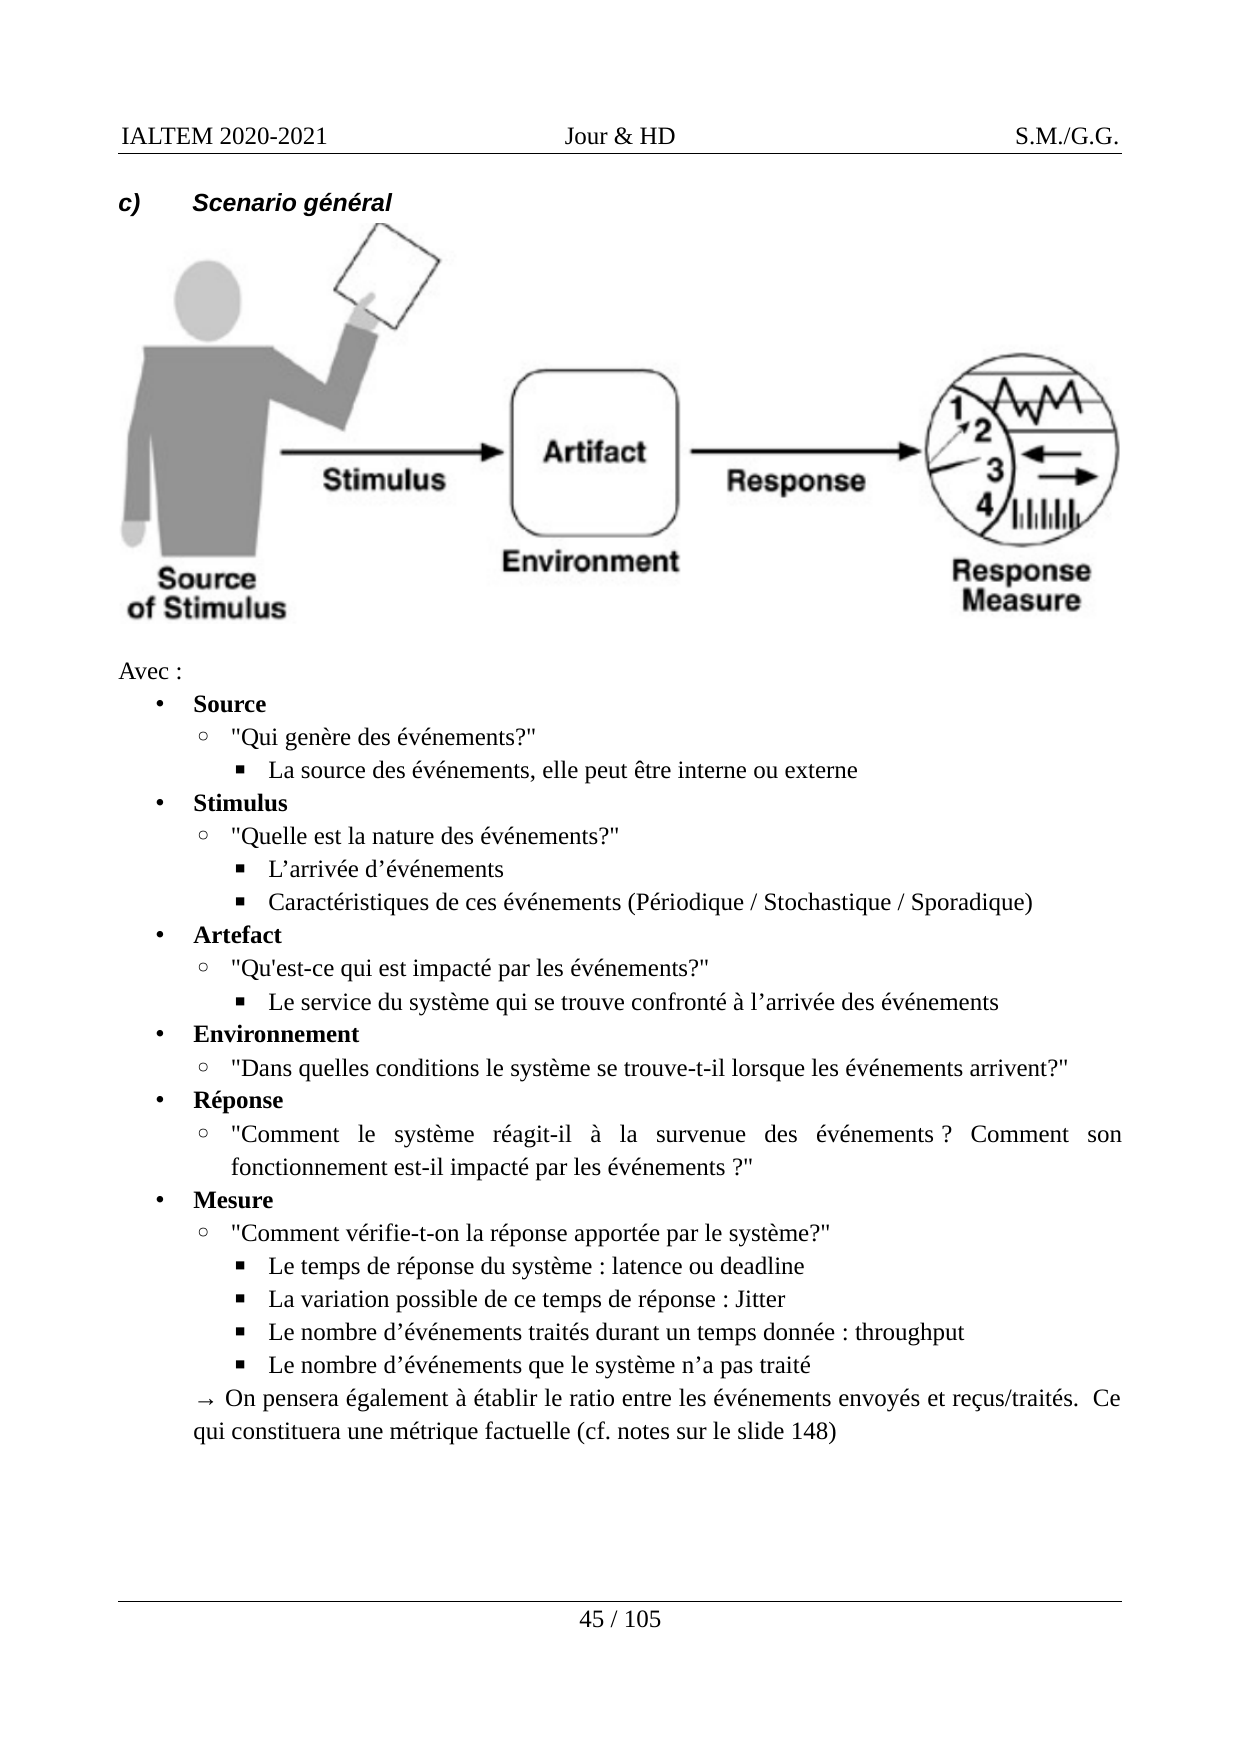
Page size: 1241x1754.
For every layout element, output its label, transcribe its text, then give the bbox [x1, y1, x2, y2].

picture [118, 223, 1123, 624]
list "Comment vérifie-t-on la réponse apportée par le système?" [193, 1218, 1122, 1246]
list L’arrivée d’événements [231, 854, 1122, 883]
list Artefact [156, 921, 1122, 949]
list Caractéristiques de ces événements (Périodique / Stochastique / Sporadique) [231, 887, 1122, 916]
list Environnement [156, 1019, 1122, 1048]
list "Dans quelles conditions le système se trouve-t-il lorsque les événements arrivent?" [193, 1053, 1122, 1081]
list Le temps de réponse du système : latence ou deadline [231, 1251, 1122, 1279]
list Le nombre d’événements que le système n’a pas traité [231, 1350, 1122, 1378]
list Le nombre d’événements traités durant un temps donnée : throughput [231, 1317, 1122, 1346]
list "Comment le système réagit-il à la survenue des événements ? Comment son fonctionnement est-il impacté par les événements ?" [193, 1119, 1122, 1180]
list Réponse [156, 1086, 1122, 1114]
list "Qu'est-ce qui est impacté par les événements?" [193, 953, 1122, 982]
list "Quelle est la nature des événements?" [193, 821, 1122, 850]
list → On pensera également à établir le ratio entre les événements envoyés et reçus/traités. Ce qui constituera une métrique factuelle (cf. notes sur le slide 148) [156, 1383, 1122, 1444]
list La variation possible de ce temps de réponse : Jitter [231, 1284, 1122, 1312]
list Mesure [156, 1185, 1122, 1213]
subtitle Scenario général [118, 188, 1122, 217]
list Stimulus [156, 788, 1122, 817]
list Source [156, 689, 1122, 718]
list La source des événements, elle peut être interne ou externe [231, 755, 1122, 784]
list Le service du système qui se trouve confronté à l’arrivée des événements [231, 987, 1122, 1015]
text Avec : [118, 656, 1122, 685]
list "Qui genère des événements?" [193, 722, 1122, 751]
